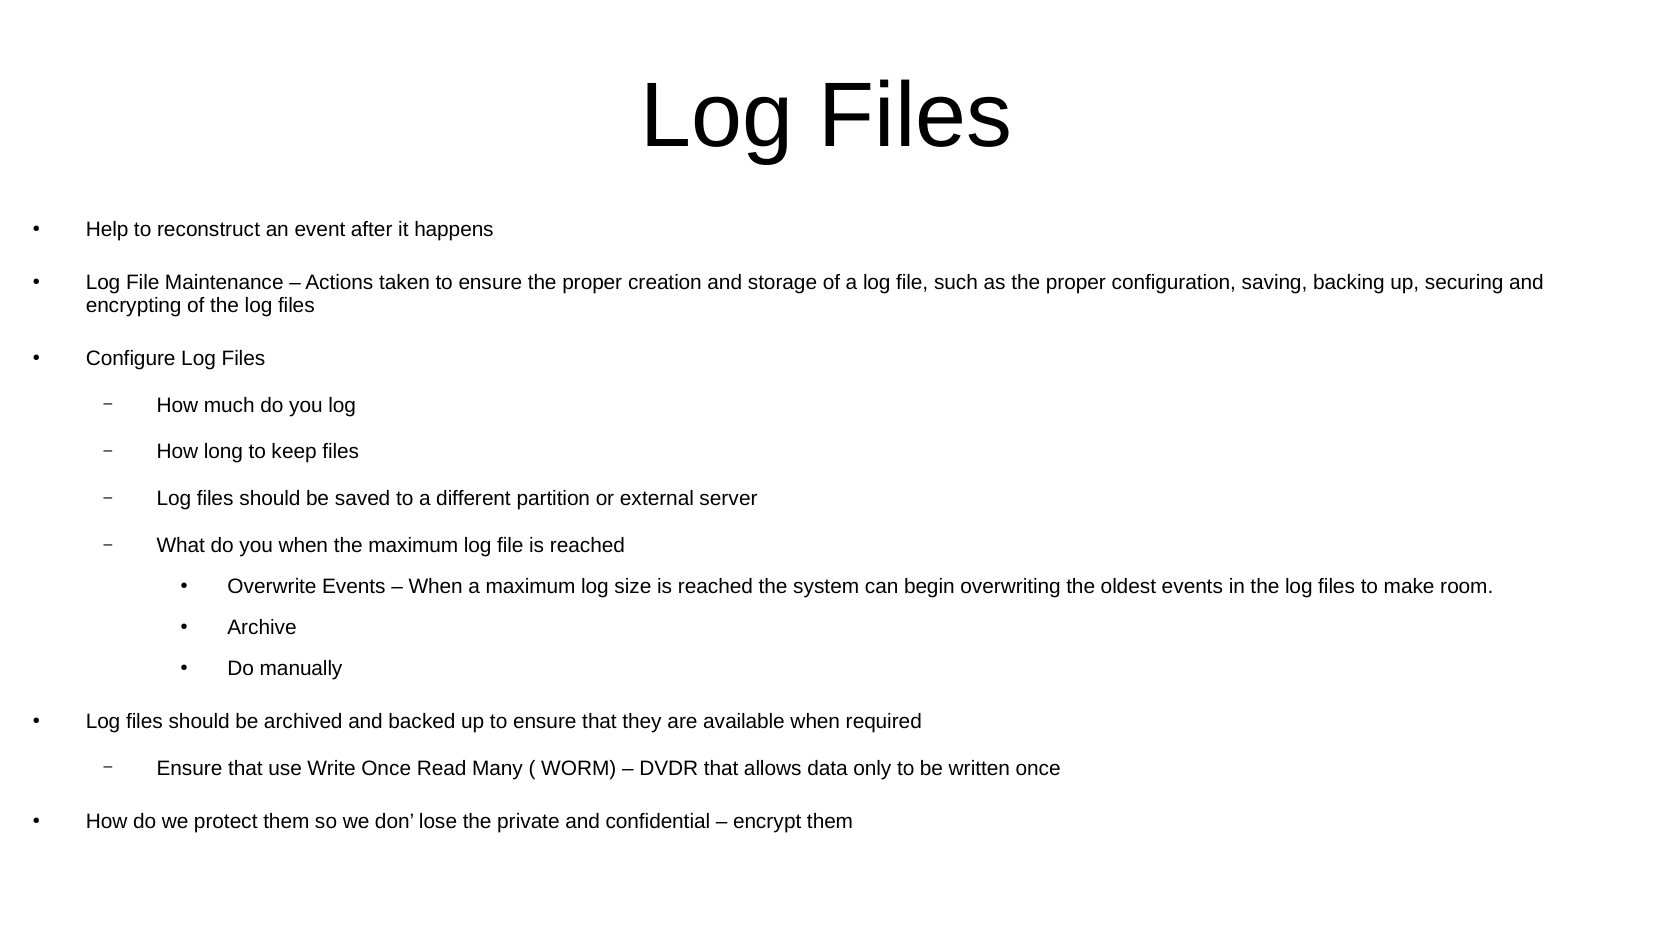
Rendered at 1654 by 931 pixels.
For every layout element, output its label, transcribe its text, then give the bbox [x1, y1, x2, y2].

list Help to reconstruct an event after it happens Log File Maintenance – Actions taken to ensure the proper creation and storage of a log file, such as the proper configuration, saving, backing up, securing and encrypting of the log files Configure Log Files How much do you log How long to keep files Log files should be saved to a different partition or external server What do you when the maximum log file is reached Overwrite Events – When a maximum log size is reached the system can begin overwriting the oldest events in the log files to make room. Archive Do manually Log files should be archived and backed up to ensure that they are available when required Ensure that use Write Once Read Many ( WORM) – DVDR that allows data only to be written once How do we protect them so we don’ lose the private and confidential – encrypt them [15, 217, 1571, 916]
title Log Files [82, 37, 1571, 193]
